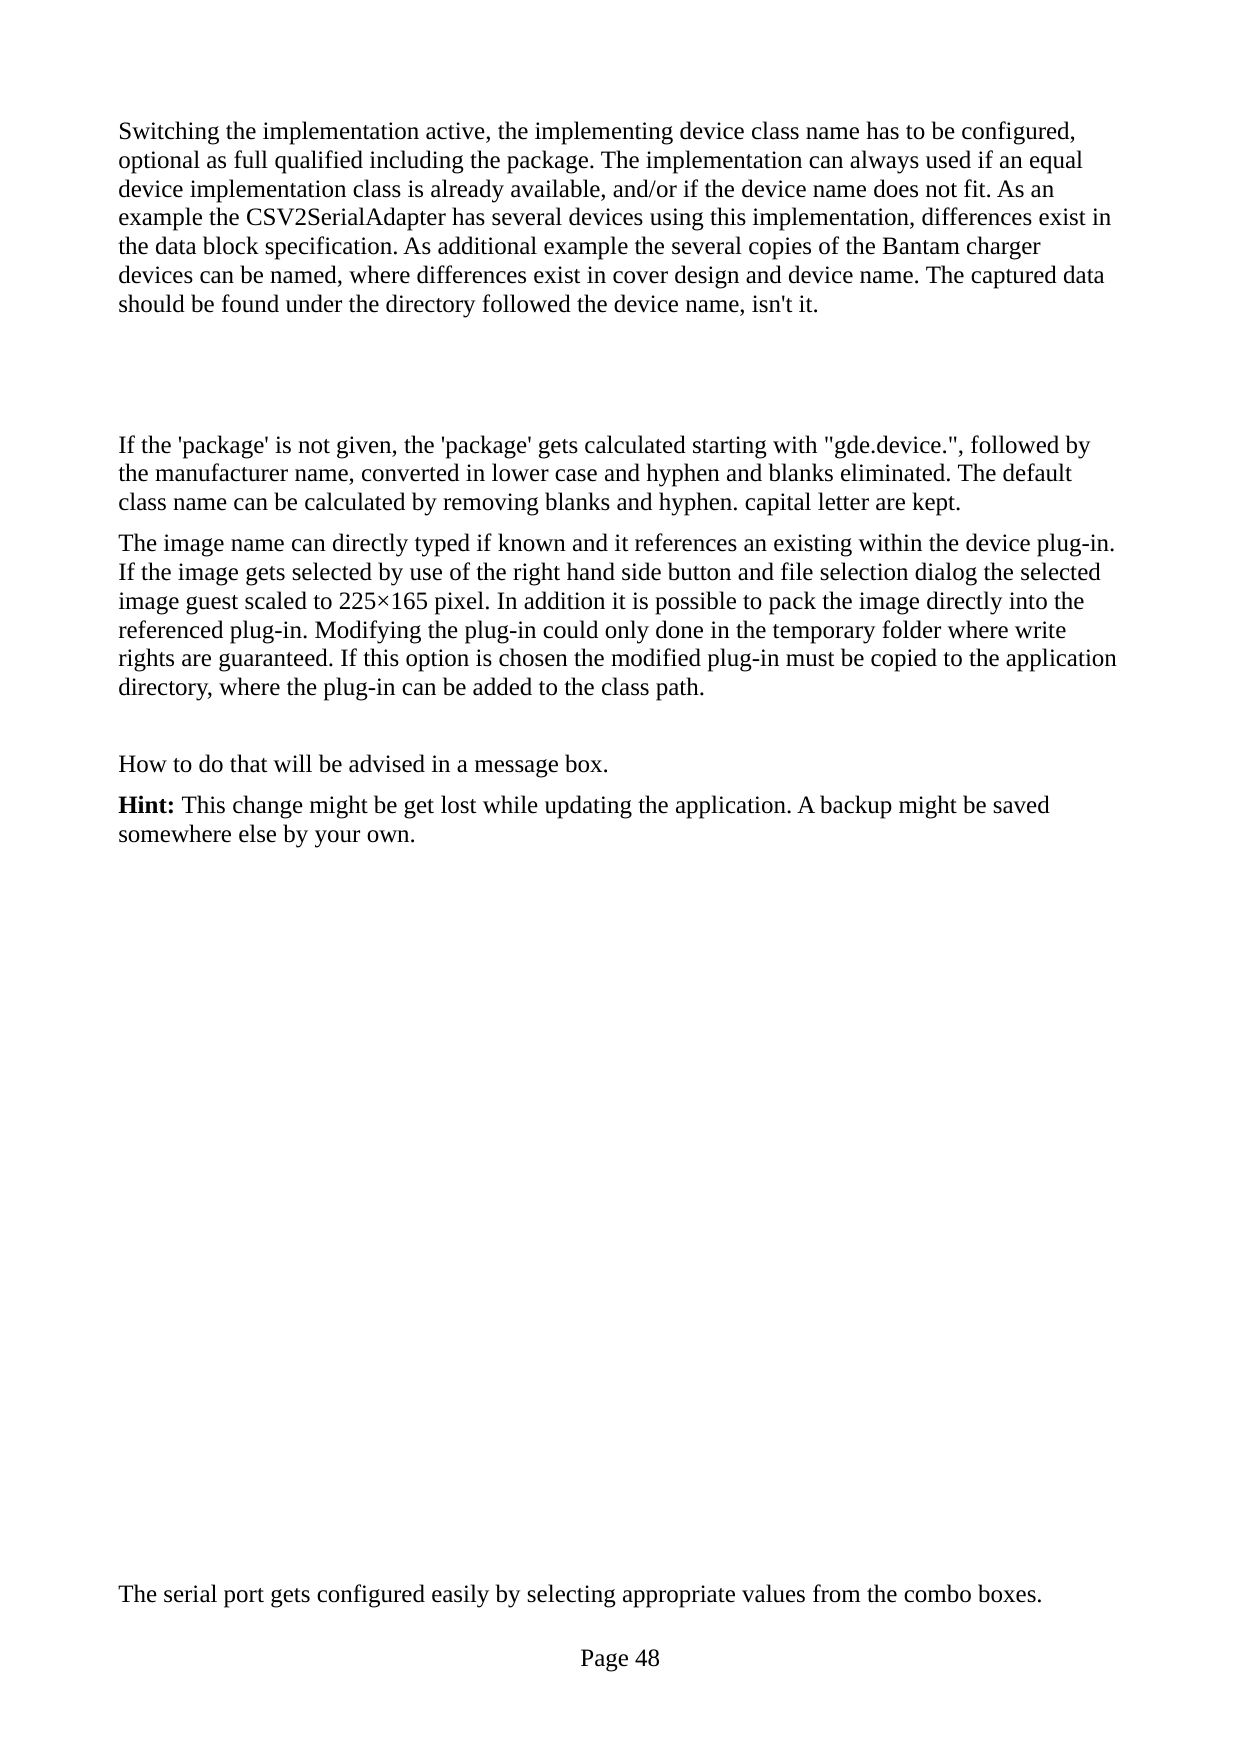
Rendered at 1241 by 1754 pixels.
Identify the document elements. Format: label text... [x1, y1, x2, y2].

text The serial port gets configured easily by selecting appropriate values from the combo boxes. [118, 1579, 1122, 1608]
text Switching the implementation active, the implementing device class name has to be configured, optional as full qualified including the package. The implementation can always used if an equal device implementation class is already available, and/or if the device name does not fit. As an example the CSV2SerialAdapter has several devices using this implementation, differences exist in the data block specification. As additional example the several copies of the Bantam charger devices can be named, where differences exist in cover design and device name. The captured data should be found under the directory followed the device name, isn't it. If the 'package' is not given, the 'package' gets calculated starting with "gde.device.", followed by the manufacturer name, converted in lower case and hyphen and blanks eliminated. The default class name can be calculated by removing blanks and hyphen. capital letter are kept. [118, 116, 1122, 516]
text The image name can directly typed if known and it references an existing within the device plug-in. If the image gets selected by use of the right hand side button and file selection dialog the selected image guest scaled to 225×165 pixel. In addition it is possible to pack the image directly into the referenced plug-in. Modifying the plug-in could only done in the temporary folder where write rights are guaranteed. If this option is chosen the modified plug-in must be copied to the application directory, where the plug-in can be added to the class path. How to do that will be advised in a message box. [118, 528, 1122, 778]
text Hint: This change might be get lost while updating the application. A backup might be saved somewhere else by your own. [118, 791, 1122, 848]
